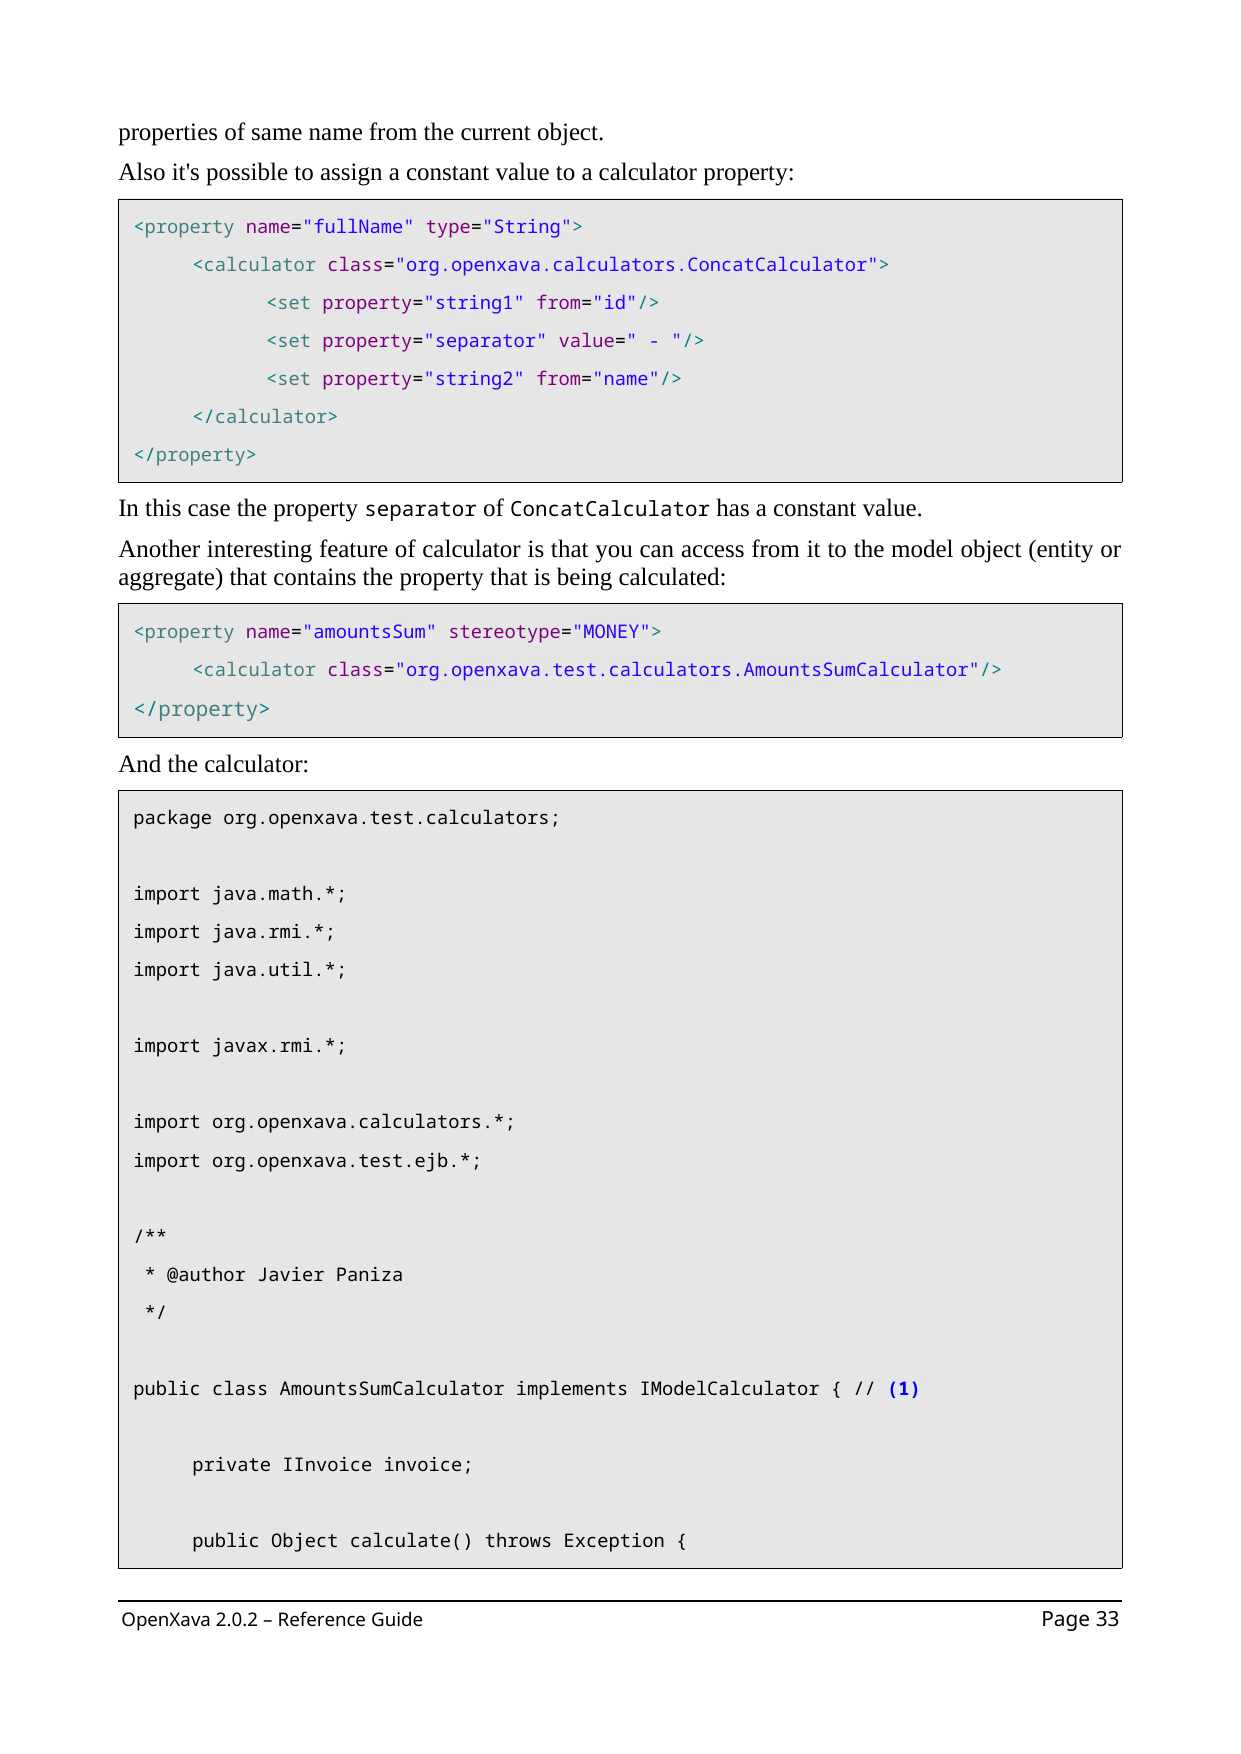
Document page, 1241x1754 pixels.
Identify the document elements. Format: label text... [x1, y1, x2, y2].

text public Object calculate() throws Exception { [119, 1512, 1122, 1568]
text <set property="string2" from="name"/> [119, 351, 1122, 389]
text Another interesting feature of calculator is that you can access from it to the model object (entity or aggregate) that contains the property that is being calculated: [118, 535, 1122, 591]
text import org.openxava.calculators.*; [119, 1094, 1122, 1132]
text * @author Javier Paniza [119, 1246, 1122, 1284]
text import java.util.*; [119, 942, 1122, 980]
text </property> [119, 427, 1122, 482]
text import javax.rmi.*; [119, 1018, 1122, 1056]
text </calculator> [119, 389, 1122, 427]
text In this case the property separator of ConcatCalculator has a constant value. [118, 494, 1122, 523]
text /** [119, 1208, 1122, 1246]
text import java.rmi.*; [119, 904, 1122, 942]
text <property name="fullName" type="String"> [119, 200, 1122, 237]
text <set property="separator" value=" - "/> [119, 313, 1122, 351]
text import java.math.*; [119, 866, 1122, 904]
text */ [119, 1284, 1122, 1322]
text <property name="amountsSum" stereotype="MONEY"> [119, 604, 1122, 641]
text <set property="string1" from="id"/> [119, 274, 1122, 313]
text <calculator class="org.openxava.test.calculators.AmountsSumCalculator"/> [119, 641, 1122, 679]
text import org.openxava.test.ejb.*; [119, 1132, 1122, 1170]
text public class AmountsSumCalculator implements IModelCalculator { // (1) [119, 1360, 1122, 1398]
text package org.openxava.test.calculators; [119, 791, 1122, 828]
text <calculator class="org.openxava.calculators.ConcatCalculator"> [119, 237, 1122, 274]
text </property> [119, 679, 1122, 737]
text Also it's possible to assign a constant value to a calculator property: [118, 158, 1122, 186]
text private IInvoice invoice; [119, 1436, 1122, 1474]
text properties of same name from the current object. [118, 118, 1122, 146]
text And the calculator: [118, 750, 1122, 777]
